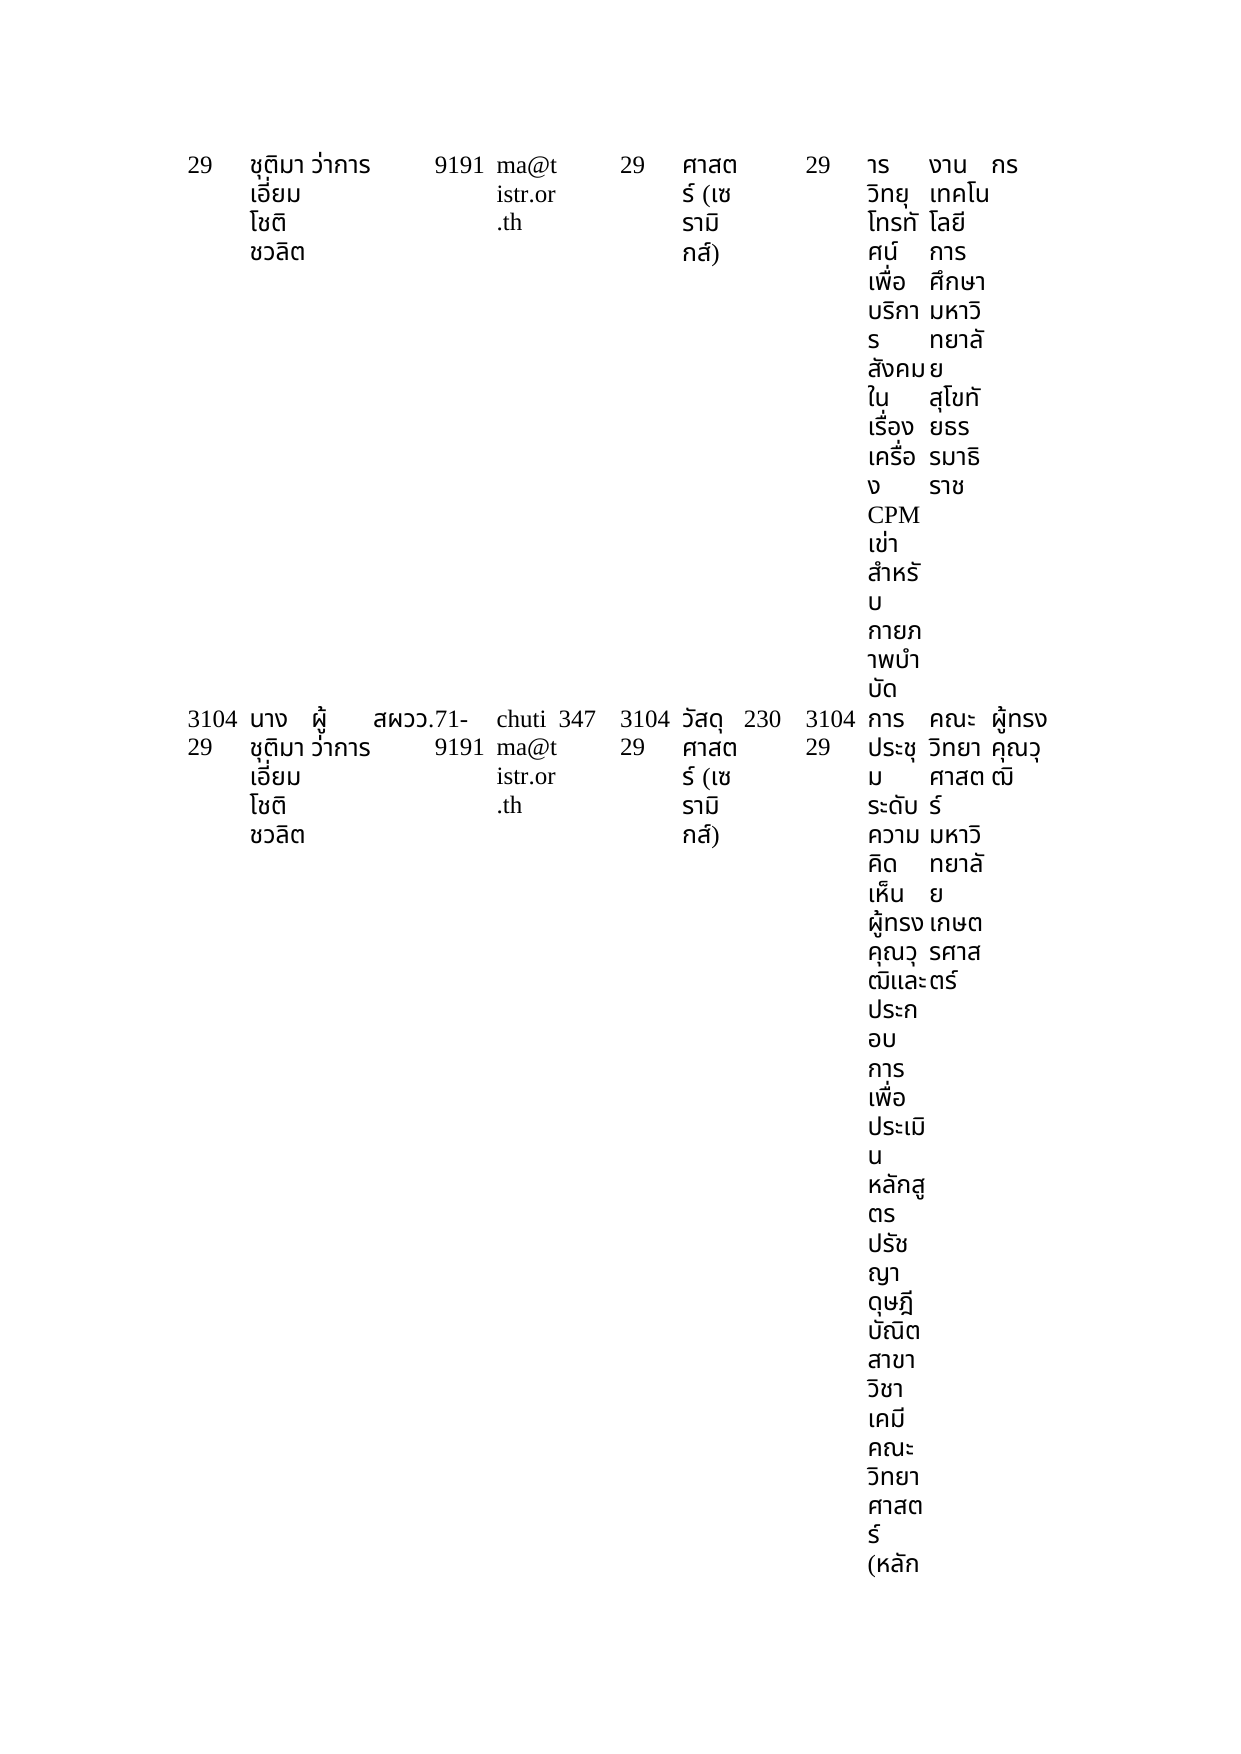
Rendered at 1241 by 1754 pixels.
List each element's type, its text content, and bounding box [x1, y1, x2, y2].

table_cell 29 [805, 150, 867, 704]
table_cell 71-9191 [435, 704, 496, 1579]
table_cell [558, 150, 620, 704]
table_cell [744, 150, 805, 704]
table_cell 310429 [620, 704, 682, 1579]
table_cell การประชุมระดับความคิดเห็นผู้ทรงคุณวุฒิและประกอบการเพื่อประเมินหลักสูตรปรัชญาดุษฎีบัณิต สาขาวิชาเคมี คณะวิทยาศาสตร์ (หลัก [867, 704, 929, 1579]
table_cell ma@tistr.or.th [496, 150, 558, 704]
table_cell นางชุติมา เอี่ยมโชติชวลิต [249, 704, 311, 1579]
table_cell วัสดุศาสตร์ (เซรามิกส์) [682, 704, 743, 1579]
table_cell สผวว. [373, 704, 434, 1579]
table_cell 230 [744, 704, 805, 1579]
table_cell สผวว. [373, 150, 434, 704]
table_cell chutima@tistr.or.th [496, 704, 558, 1579]
table_cell 310429 [188, 704, 249, 1579]
table_cell ผู้ว่าการ [311, 704, 373, 1579]
table_cell ว่าการ [311, 150, 373, 704]
table_cell ารวิทยุโทรทัศน์เพื่อบริการสังคมในเรื่องเครื่อง CPM เข่าสำหรับกายภาพบำบัด [867, 150, 929, 704]
table_cell ผู้ทรงคุณวุฒิ [991, 704, 1053, 1579]
table_cell งานเทคโนโลยีการศึกษา มหาวิทยาลัยสุโขทัยธรรมาธิราช [929, 150, 991, 704]
table_cell คณะวิทยาศาสตร์ มหาวิทยาลัยเกษตรศาสตร์ [929, 704, 991, 1579]
table_cell ชุติมา เอี่ยมโชติชวลิต [249, 150, 311, 704]
table_cell กร [991, 150, 1053, 704]
table_cell 29 [188, 150, 249, 704]
table_cell ศาสตร์ (เซรามิกส์) [682, 150, 743, 704]
table_cell 347 [558, 704, 620, 1579]
table_cell 29 [620, 150, 682, 704]
table_cell 71-9191 [435, 150, 496, 704]
table_cell 310429 [805, 704, 867, 1579]
